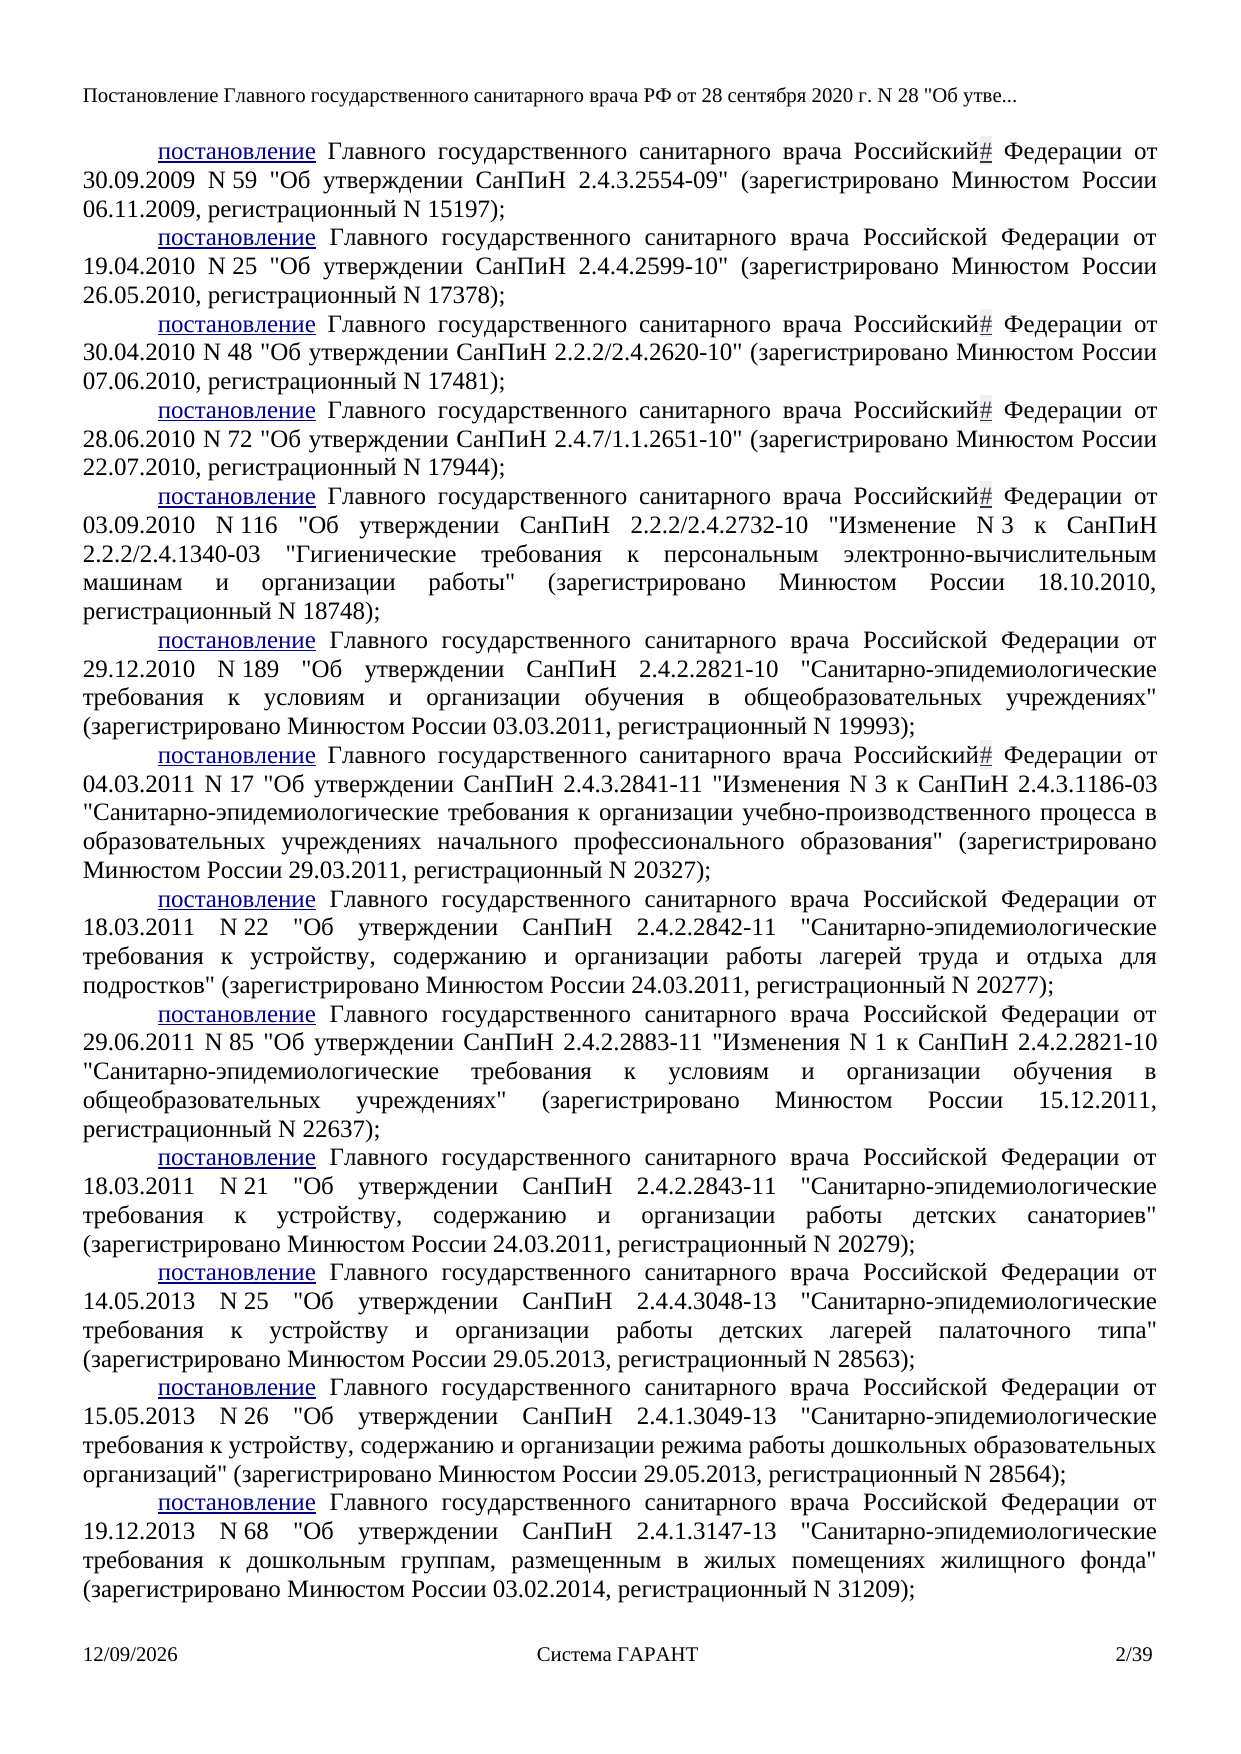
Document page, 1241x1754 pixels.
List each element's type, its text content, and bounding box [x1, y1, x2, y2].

text постановление Главного государственного санитарного врача Российский# Федерации от 28.06.2010 N 72 "Об утверждении СанПиН 2.4.7/1.1.2651-10" (зарегистрировано Минюстом России 22.07.2010, регистрационный N 17944); [83, 395, 1157, 481]
text постановление Главного государственного санитарного врача Российской Федерации от 18.03.2011 N 22 "Об утверждении СанПиН 2.4.2.2842-11 "Санитарно-эпидемиологические требования к устройству, содержанию и организации работы лагерей труда и отдыха для подростков" (зарегистрировано Минюстом России 24.03.2011, регистрационный N 20277); [83, 884, 1157, 999]
text постановление Главного государственного санитарного врача Российский# Федерации от 03.09.2010 N 116 "Об утверждении СанПиН 2.2.2/2.4.2732-10 "Изменение N 3 к СанПиН 2.2.2/2.4.1340-03 "Гигиенические требования к персональным электронно-вычислительным машинам и организации работы" (зарегистрировано Минюстом России 18.10.2010, регистрационный N 18748); [83, 481, 1157, 625]
text постановление Главного государственного санитарного врача Российской Федерации от 29.06.2011 N 85 "Об утверждении СанПиН 2.4.2.2883-11 "Изменения N 1 к СанПиН 2.4.2.2821-10 "Санитарно-эпидемиологические требования к условиям и организации обучения в общеобразовательных учреждениях" (зарегистрировано Минюстом России 15.12.2011, регистрационный N 22637); [83, 999, 1157, 1142]
text постановление Главного государственного санитарного врача Российской Федерации от 29.12.2010 N 189 "Об утверждении СанПиН 2.4.2.2821-10 "Санитарно-эпидемиологические требования к условиям и организации обучения в общеобразовательных учреждениях" (зарегистрировано Минюстом России 03.03.2011, регистрационный N 19993); [83, 625, 1157, 740]
text постановление Главного государственного санитарного врача Российской Федерации от 19.04.2010 N 25 "Об утверждении СанПиН 2.4.4.2599-10" (зарегистрировано Минюстом России 26.05.2010, регистрационный N 17378); [83, 222, 1157, 309]
text постановление Главного государственного санитарного врача Российский# Федерации от 30.04.2010 N 48 "Об утверждении СанПиН 2.2.2/2.4.2620-10" (зарегистрировано Минюстом России 07.06.2010, регистрационный N 17481); [83, 309, 1157, 395]
text постановление Главного государственного санитарного врача Российский# Федерации от 30.09.2009 N 59 "Об утверждении СанПиН 2.4.3.2554-09" (зарегистрировано Минюстом России 06.11.2009, регистрационный N 15197); [83, 136, 1157, 222]
text постановление Главного государственного санитарного врача Российской Федерации от 18.03.2011 N 21 "Об утверждении СанПиН 2.4.2.2843-11 "Санитарно-эпидемиологические требования к устройству, содержанию и организации работы детских санаториев" (зарегистрировано Минюстом России 24.03.2011, регистрационный N 20279); [83, 1142, 1157, 1257]
text постановление Главного государственного санитарного врача Российской Федерации от 14.05.2013 N 25 "Об утверждении СанПиН 2.4.4.3048-13 "Санитарно-эпидемиологические требования к устройству и организации работы детских лагерей палаточного типа" (зарегистрировано Минюстом России 29.05.2013, регистрационный N 28563); [83, 1257, 1157, 1372]
text постановление Главного государственного санитарного врача Российский# Федерации от 04.03.2011 N 17 "Об утверждении СанПиН 2.4.3.2841-11 "Изменения N 3 к СанПиН 2.4.3.1186-03 "Санитарно-эпидемиологические требования к организации учебно-производственного процесса в образовательных учреждениях начального профессионального образования" (зарегистрировано Минюстом России 29.03.2011, регистрационный N 20327); [83, 740, 1157, 884]
text постановление Главного государственного санитарного врача Российской Федерации от 19.12.2013 N 68 "Об утверждении СанПиН 2.4.1.3147-13 "Санитарно-эпидемиологические требования к дошкольным группам, размещенным в жилых помещениях жилищного фонда" (зарегистрировано Минюстом России 03.02.2014, регистрационный N 31209); [83, 1487, 1157, 1602]
text постановление Главного государственного санитарного врача Российской Федерации от 15.05.2013 N 26 "Об утверждении СанПиН 2.4.1.3049-13 "Санитарно-эпидемиологические требования к устройству, содержанию и организации режима работы дошкольных образовательных организаций" (зарегистрировано Минюстом России 29.05.2013, регистрационный N 28564); [83, 1372, 1157, 1487]
